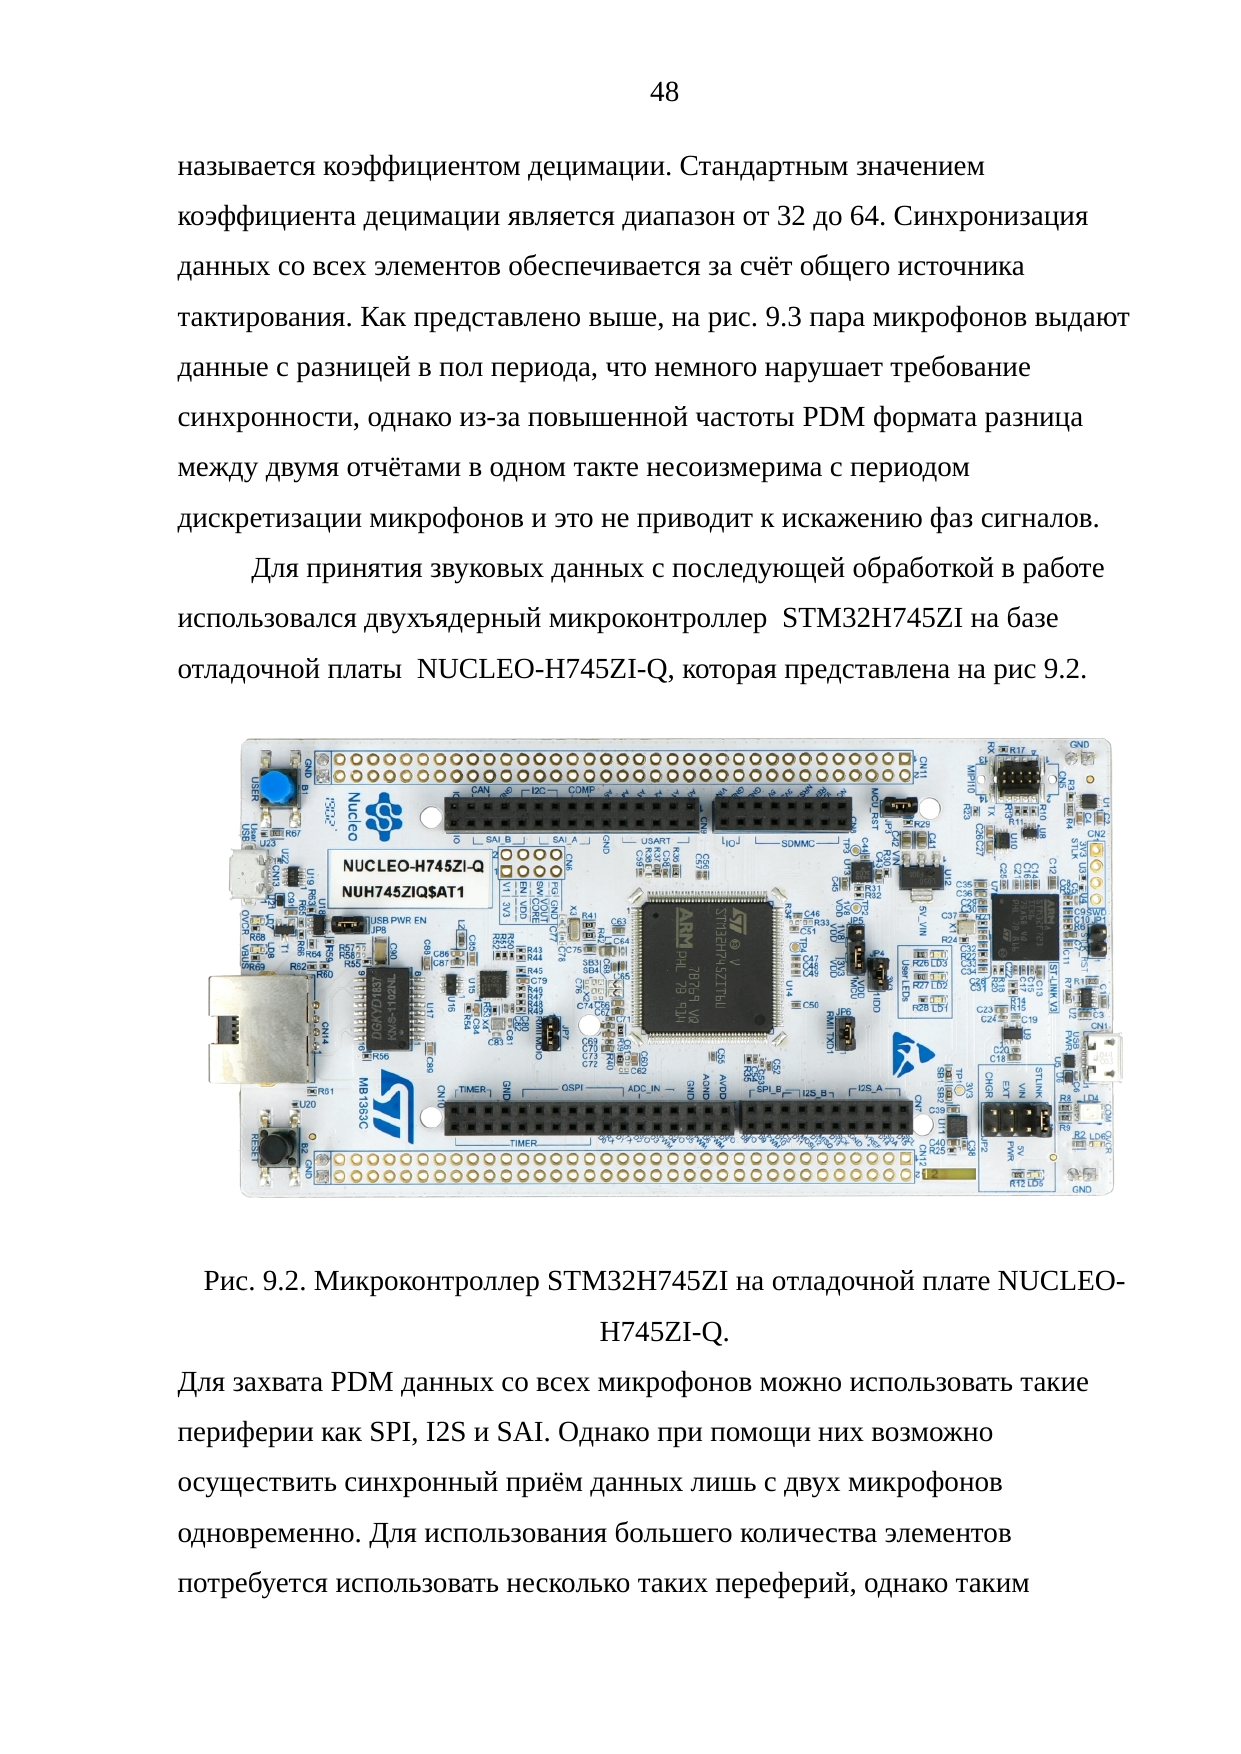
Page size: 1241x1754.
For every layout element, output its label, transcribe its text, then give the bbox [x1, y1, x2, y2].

text Для принятия звуковых данных с последующей обработкой в работе использовался двухъядерный микроконтроллер STM32H745ZI на базе отладочной платы NUCLEO-H745ZI-Q, которая представлена на рис 9.2. [177, 550, 1152, 684]
text Для захвата PDM данных со всех микрофонов можно использовать такие периферии как SPI, I2S и SAI. Однако при помощи них возможно осуществить синхронный приём данных лишь с двух микрофонов одновременно. Для использования большего количества элементов потребуется использовать несколько таких переферий, однако таким [177, 1364, 1152, 1599]
text Рис. 9.2. Микроконтроллер STM32H745ZI на отладочной плате NUCLEO-H745ZI-Q. [177, 1230, 1152, 1347]
picture [177, 701, 1152, 1230]
text называется коэффициентом децимации. Стандартным значением коэффициента децимации является диапазон от 32 до 64. Синхронизация данных со всех элементов обеспечивается за счёт общего источника тактирования. Как представлено выше, на рис. 9.3 пара микрофонов выдают данные с разницей в пол периода, что немного нарушает требование синхронности, однако из-за повышенной частоты PDM формата разница между двумя отчётами в одном такте несоизмерима с периодом дискретизации микрофонов и это не приводит к искажению фаз сигналов. [177, 148, 1152, 533]
